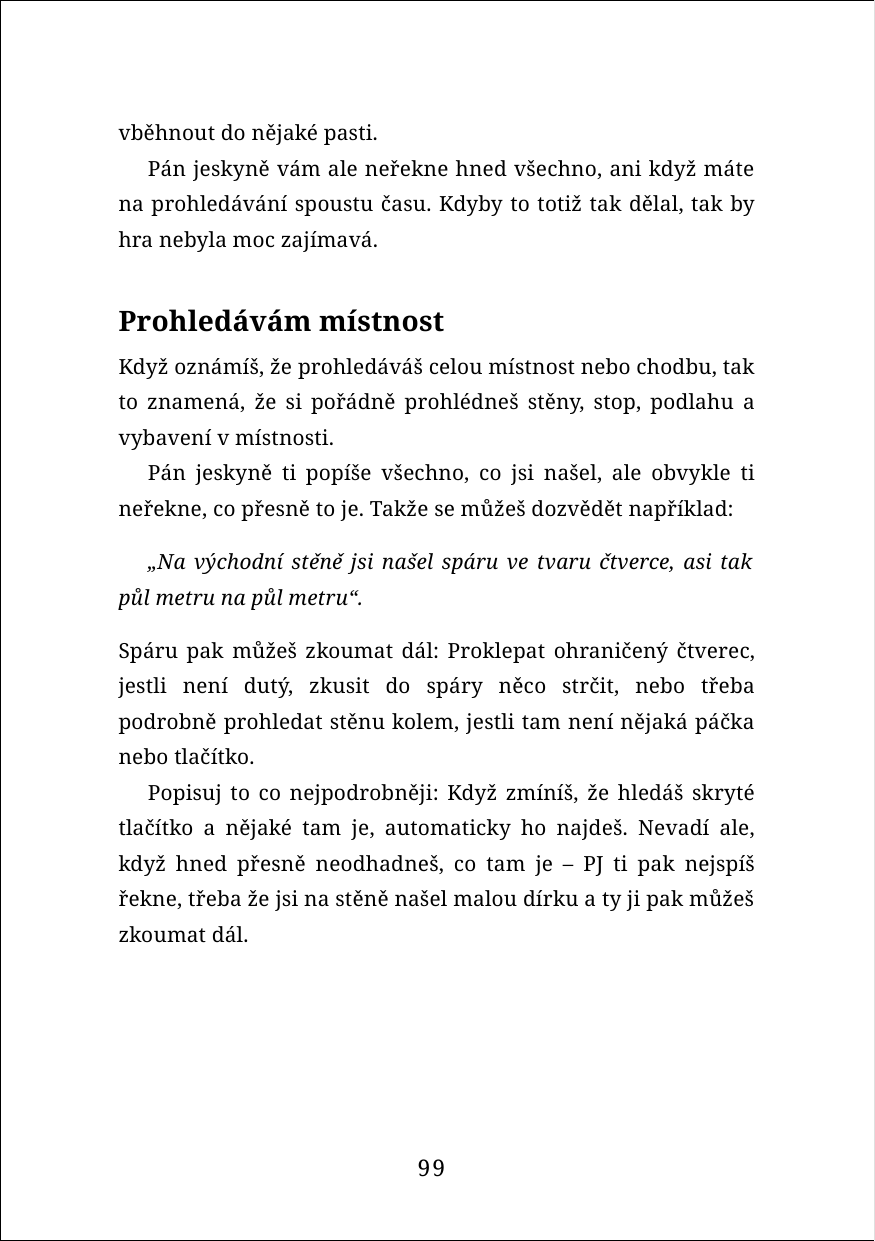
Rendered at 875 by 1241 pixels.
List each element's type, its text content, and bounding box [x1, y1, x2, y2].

text Když oznámíš, že prohledáváš celou místnost nebo chodbu, tak to znamená, že si pořádně prohlédneš stěny, stop, podlahu a vybavení v místnosti. Pán jeskyně ti popíše všechno, co jsi našel, ale obvykle ti neřekne, co přesně to je. Takže se můžeš dozvědět například: [118, 352, 756, 522]
text Spáru pak můžeš zkoumat dál: Proklepat ohraničený čtverec, jestli není dutý, zkusit do spáry něco strčit, nebo třeba podrobně prohledat stěnu kolem, jestli tam není nějaká páčka nebo tlačítko. Popisuj to co nejpodrobněji: Když zmíníš, že hledáš skryté tlačítko a nějaké tam je, automaticky ho najdeš. Nevadí ale, když hned přesně neodhadneš, co tam je – PJ ti pak nejspíš řekne, třeba že jsi na stěně našel malou dírku a ty ji pak můžeš zkoumat dál. [118, 636, 756, 948]
text „Na východní stěně jsi našel spáru ve tvaru čtverce, asi tak půl metru na půl metru“. [118, 547, 756, 611]
text vběhnout do nějaké pasti. Pán jeskyně vám ale neřekne hned všechno, ani když máte na prohledávání spoustu času. Kdyby to totiž tak dělal, tak by hra nebyla moc zajímavá. [118, 118, 756, 253]
subtitle Prohledávám místnost [118, 302, 756, 340]
